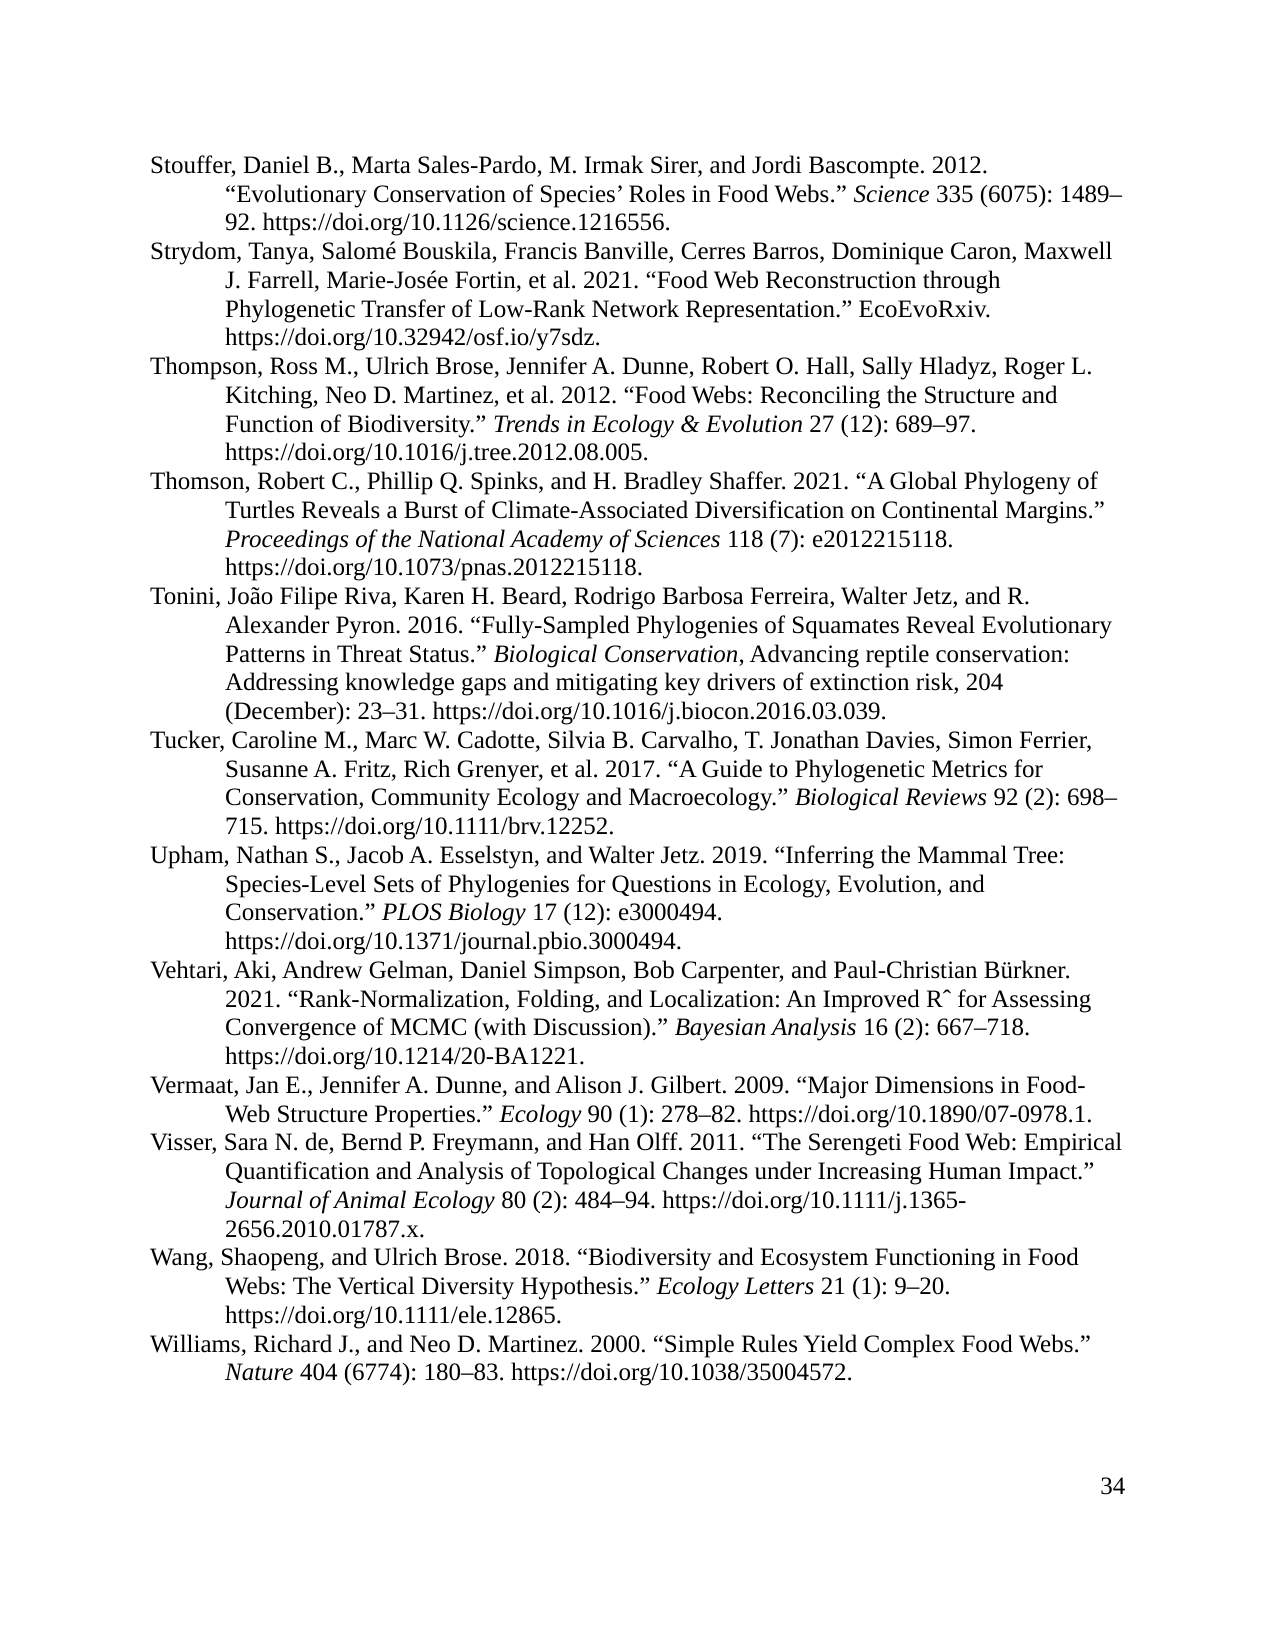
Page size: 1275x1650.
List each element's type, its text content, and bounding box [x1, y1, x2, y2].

text Thomson, Robert C., Phillip Q. Spinks, and H. Bradley Shaffer. 2021. “A Global Phylogeny of Turtles Reveals a Burst of Climate-Associated Diversification on Continental Margins.” Proceedings of the National Academy of Sciences 118 (7): e2012215118. https://doi.org/10.1073/pnas.2012215118. [150, 466, 1125, 581]
text Stouffer, Daniel B., Marta Sales-Pardo, M. Irmak Sirer, and Jordi Bascompte. 2012. “Evolutionary Conservation of Species’ Roles in Food Webs.” Science 335 (6075): 1489–92. https://doi.org/10.1126/science.1216556. [150, 150, 1125, 236]
text Visser, Sara N. de, Bernd P. Freymann, and Han Olff. 2011. “The Serengeti Food Web: Empirical Quantification and Analysis of Topological Changes under Increasing Human Impact.” Journal of Animal Ecology 80 (2): 484–94. https://doi.org/10.1111/j.1365-2656.2010.01787.x. [150, 1127, 1125, 1242]
text Tucker, Caroline M., Marc W. Cadotte, Silvia B. Carvalho, T. Jonathan Davies, Simon Ferrier, Susanne A. Fritz, Rich Grenyer, et al. 2017. “A Guide to Phylogenetic Metrics for Conservation, Community Ecology and Macroecology.” Biological Reviews 92 (2): 698–715. https://doi.org/10.1111/brv.12252. [150, 725, 1125, 840]
text Tonini, João Filipe Riva, Karen H. Beard, Rodrigo Barbosa Ferreira, Walter Jetz, and R. Alexander Pyron. 2016. “Fully-Sampled Phylogenies of Squamates Reveal Evolutionary Patterns in Threat Status.” Biological Conservation, Advancing reptile conservation: Addressing knowledge gaps and mitigating key drivers of extinction risk, 204 (December): 23–31. https://doi.org/10.1016/j.biocon.2016.03.039. [150, 581, 1125, 725]
text Thompson, Ross M., Ulrich Brose, Jennifer A. Dunne, Robert O. Hall, Sally Hladyz, Roger L. Kitching, Neo D. Martinez, et al. 2012. “Food Webs: Reconciling the Structure and Function of Biodiversity.” Trends in Ecology & Evolution 27 (12): 689–97. https://doi.org/10.1016/j.tree.2012.08.005. [150, 351, 1125, 466]
text Williams, Richard J., and Neo D. Martinez. 2000. “Simple Rules Yield Complex Food Webs.” Nature 404 (6774): 180–83. https://doi.org/10.1038/35004572. [150, 1329, 1125, 1386]
text Vehtari, Aki, Andrew Gelman, Daniel Simpson, Bob Carpenter, and Paul-Christian Bürkner. 2021. “Rank-Normalization, Folding, and Localization: An Improved Rˆ for Assessing Convergence of MCMC (with Discussion).” Bayesian Analysis 16 (2): 667–718. https://doi.org/10.1214/20-BA1221. [150, 955, 1125, 1070]
text Upham, Nathan S., Jacob A. Esselstyn, and Walter Jetz. 2019. “Inferring the Mammal Tree: Species-Level Sets of Phylogenies for Questions in Ecology, Evolution, and Conservation.” PLOS Biology 17 (12): e3000494. https://doi.org/10.1371/journal.pbio.3000494. [150, 840, 1125, 955]
text Wang, Shaopeng, and Ulrich Brose. 2018. “Biodiversity and Ecosystem Functioning in Food Webs: The Vertical Diversity Hypothesis.” Ecology Letters 21 (1): 9–20. https://doi.org/10.1111/ele.12865. [150, 1242, 1125, 1329]
text Strydom, Tanya, Salomé Bouskila, Francis Banville, Cerres Barros, Dominique Caron, Maxwell J. Farrell, Marie-Josée Fortin, et al. 2021. “Food Web Reconstruction through Phylogenetic Transfer of Low-Rank Network Representation.” EcoEvoRxiv. https://doi.org/10.32942/osf.io/y7sdz. [150, 236, 1125, 351]
text Vermaat, Jan E., Jennifer A. Dunne, and Alison J. Gilbert. 2009. “Major Dimensions in Food-Web Structure Properties.” Ecology 90 (1): 278–82. https://doi.org/10.1890/07-0978.1. [150, 1070, 1125, 1127]
